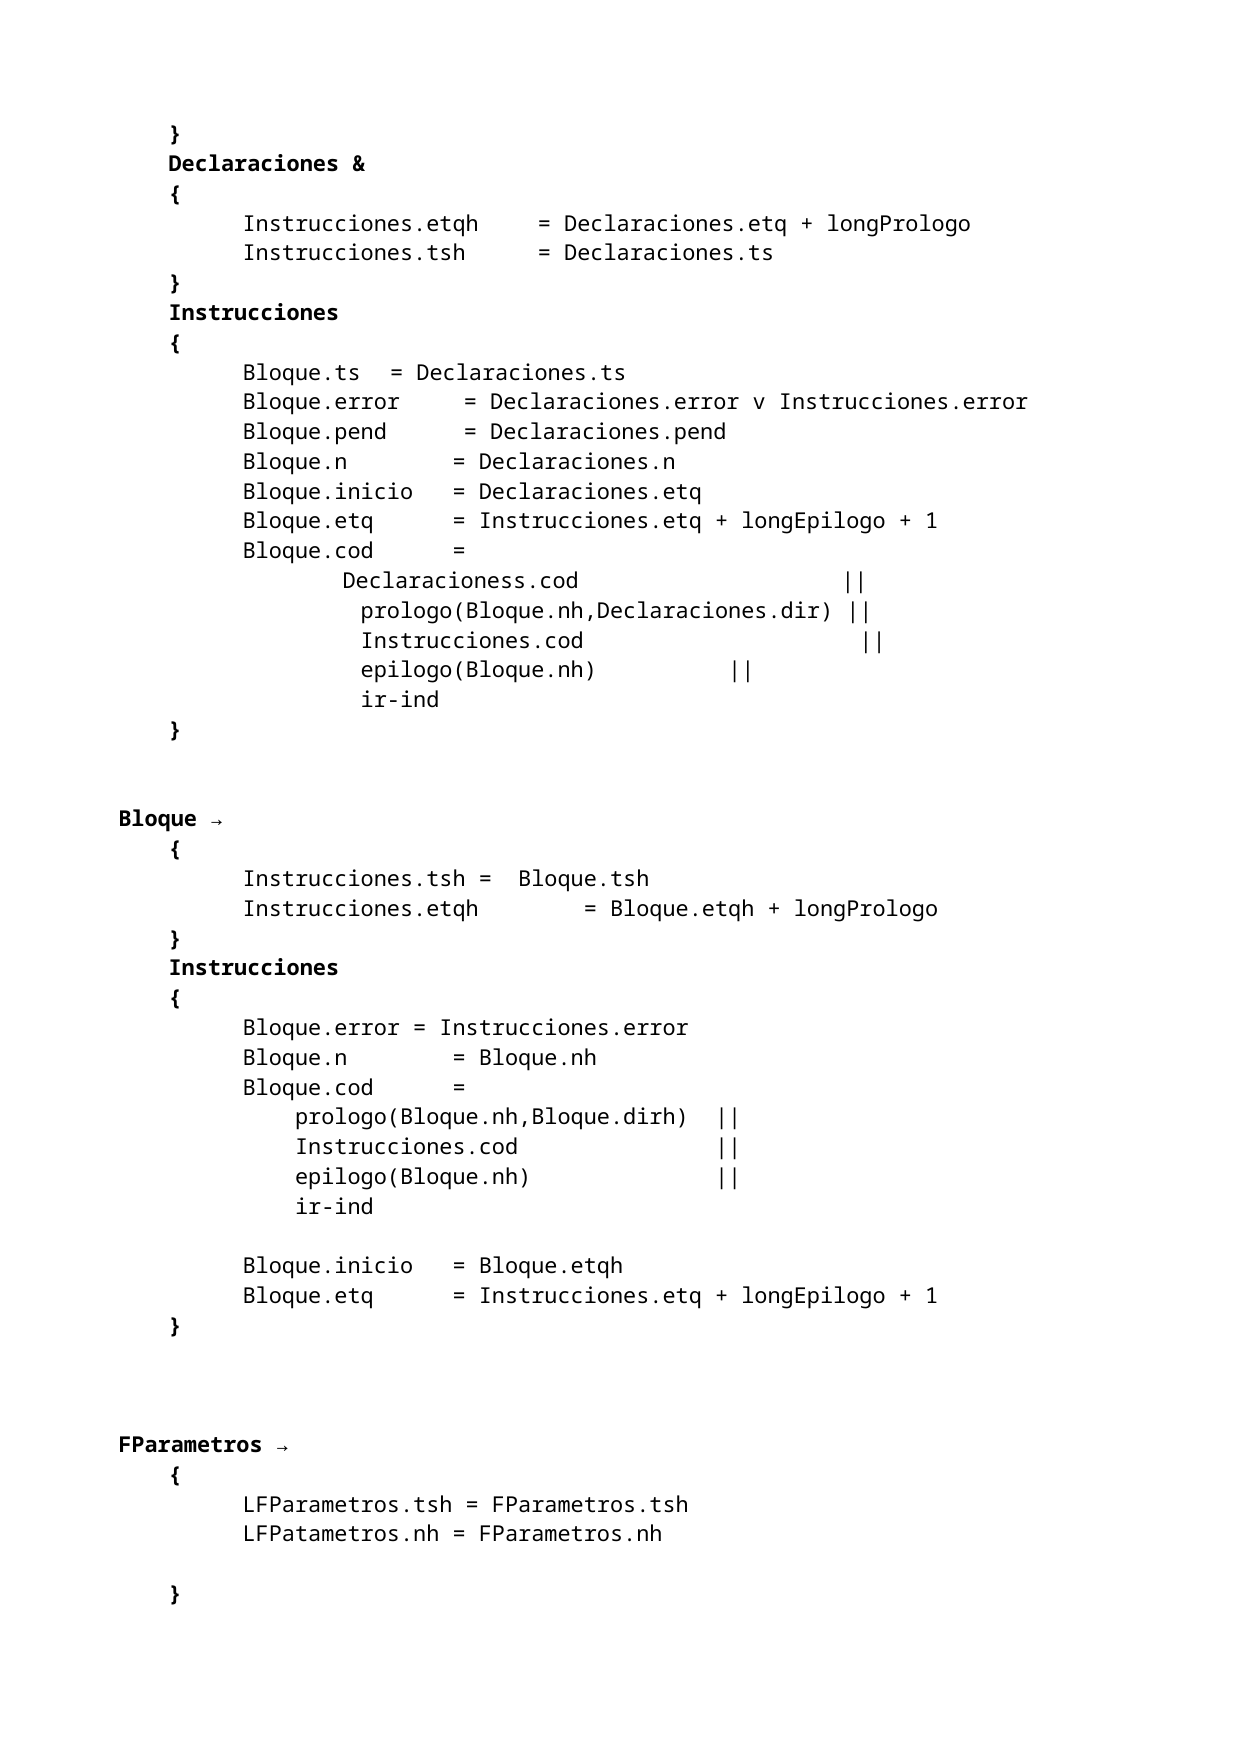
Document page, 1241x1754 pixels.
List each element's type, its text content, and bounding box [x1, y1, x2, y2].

text } [168, 118, 1122, 148]
text ir-ind [168, 1191, 1122, 1220]
text LFParametros.tsh = FParametros.tsh [168, 1488, 1122, 1518]
text Instrucciones.etqh = Declaraciones.etq + longPrologo [168, 207, 1122, 237]
text Bloque.n = Bloque.nh [168, 1042, 1122, 1071]
text { [168, 178, 1122, 207]
text prologo(Bloque.nh,Declaraciones.dir) || [168, 595, 1122, 624]
text } [168, 1578, 1122, 1608]
text Instrucciones [168, 952, 1122, 982]
text Bloque.inicio = Bloque.etqh [168, 1250, 1122, 1280]
text Instrucciones.cod || [168, 1131, 1122, 1161]
text Bloque.cod = [168, 535, 1122, 565]
text { [168, 833, 1122, 863]
text } [168, 1310, 1122, 1339]
text epilogo(Bloque.nh) || [168, 1161, 1122, 1191]
text Instrucciones.etqh = Bloque.etqh + longPrologo [168, 893, 1122, 922]
text Bloque.error = Instrucciones.error [168, 1012, 1122, 1042]
text Instrucciones.tsh = Bloque.tsh [168, 863, 1122, 893]
text Declaraciones & [168, 148, 1122, 178]
text Bloque.etq = Instrucciones.etq + longEpilogo + 1 [168, 1280, 1122, 1310]
text Bloque.etq = Instrucciones.etq + longEpilogo + 1 [168, 505, 1122, 535]
text { [168, 1459, 1122, 1488]
text FParametros → [118, 1429, 1122, 1459]
text Bloque.inicio = Declaraciones.etq [168, 476, 1122, 505]
text } [168, 922, 1122, 952]
text Bloque.error = Declaraciones.error v Instrucciones.error [168, 386, 1122, 416]
text Bloque.ts = Declaraciones.ts [168, 356, 1122, 386]
text { [168, 327, 1122, 356]
text Bloque → [118, 803, 1122, 833]
text } [168, 267, 1122, 297]
text LFPatametros.nh = FParametros.nh [168, 1518, 1122, 1548]
text ir-ind [168, 684, 1122, 714]
text { [168, 982, 1122, 1012]
text } [168, 714, 1122, 744]
text Declaracioness.cod || [168, 565, 1122, 595]
text Instrucciones.cod || [168, 624, 1122, 654]
text prologo(Bloque.nh,Bloque.dirh) || [168, 1101, 1122, 1131]
text Bloque.n = Declaraciones.n [168, 446, 1122, 476]
text Bloque.pend = Declaraciones.pend [168, 416, 1122, 446]
text Instrucciones.tsh = Declaraciones.ts [168, 237, 1122, 267]
text Instrucciones [168, 297, 1122, 327]
text epilogo(Bloque.nh) || [168, 654, 1122, 684]
text Bloque.cod = [168, 1071, 1122, 1101]
